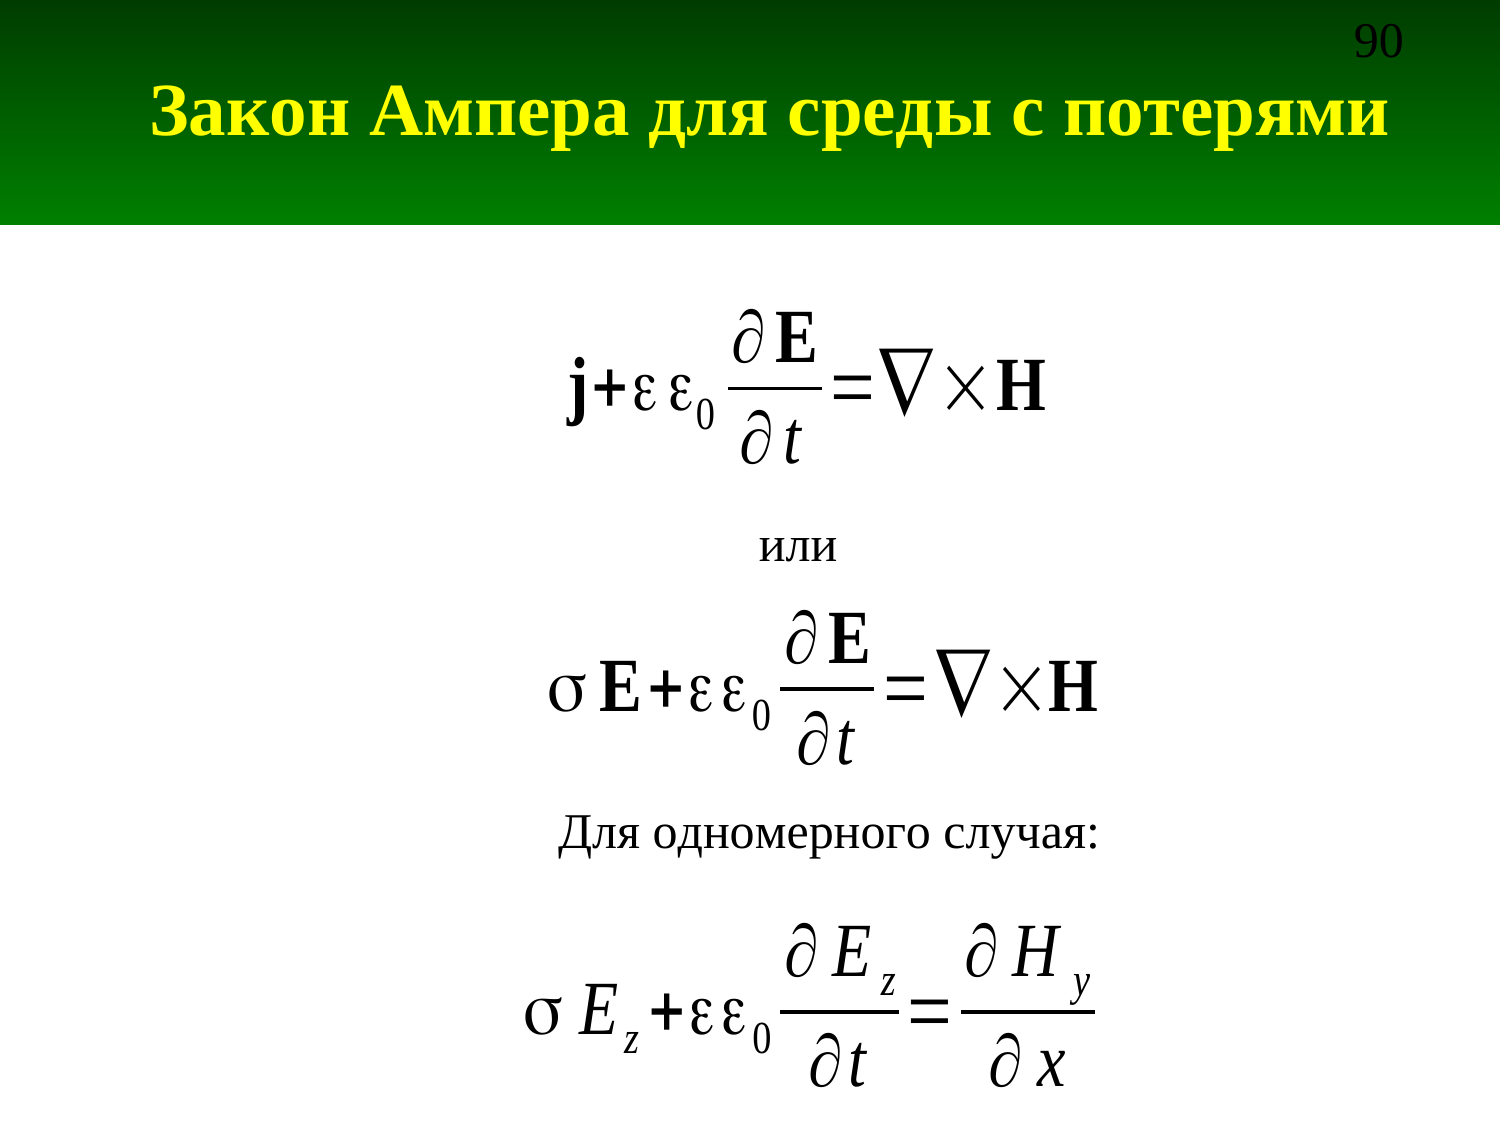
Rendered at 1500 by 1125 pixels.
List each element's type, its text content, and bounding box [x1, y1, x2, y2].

title Закон Ампера для среды с потерями [100, 7, 1441, 204]
text_box или [744, 503, 853, 579]
chart [507, 909, 1113, 1105]
text_box Для одномерного случая: [543, 791, 1112, 867]
chart [547, 295, 1064, 479]
chart [531, 596, 1117, 780]
